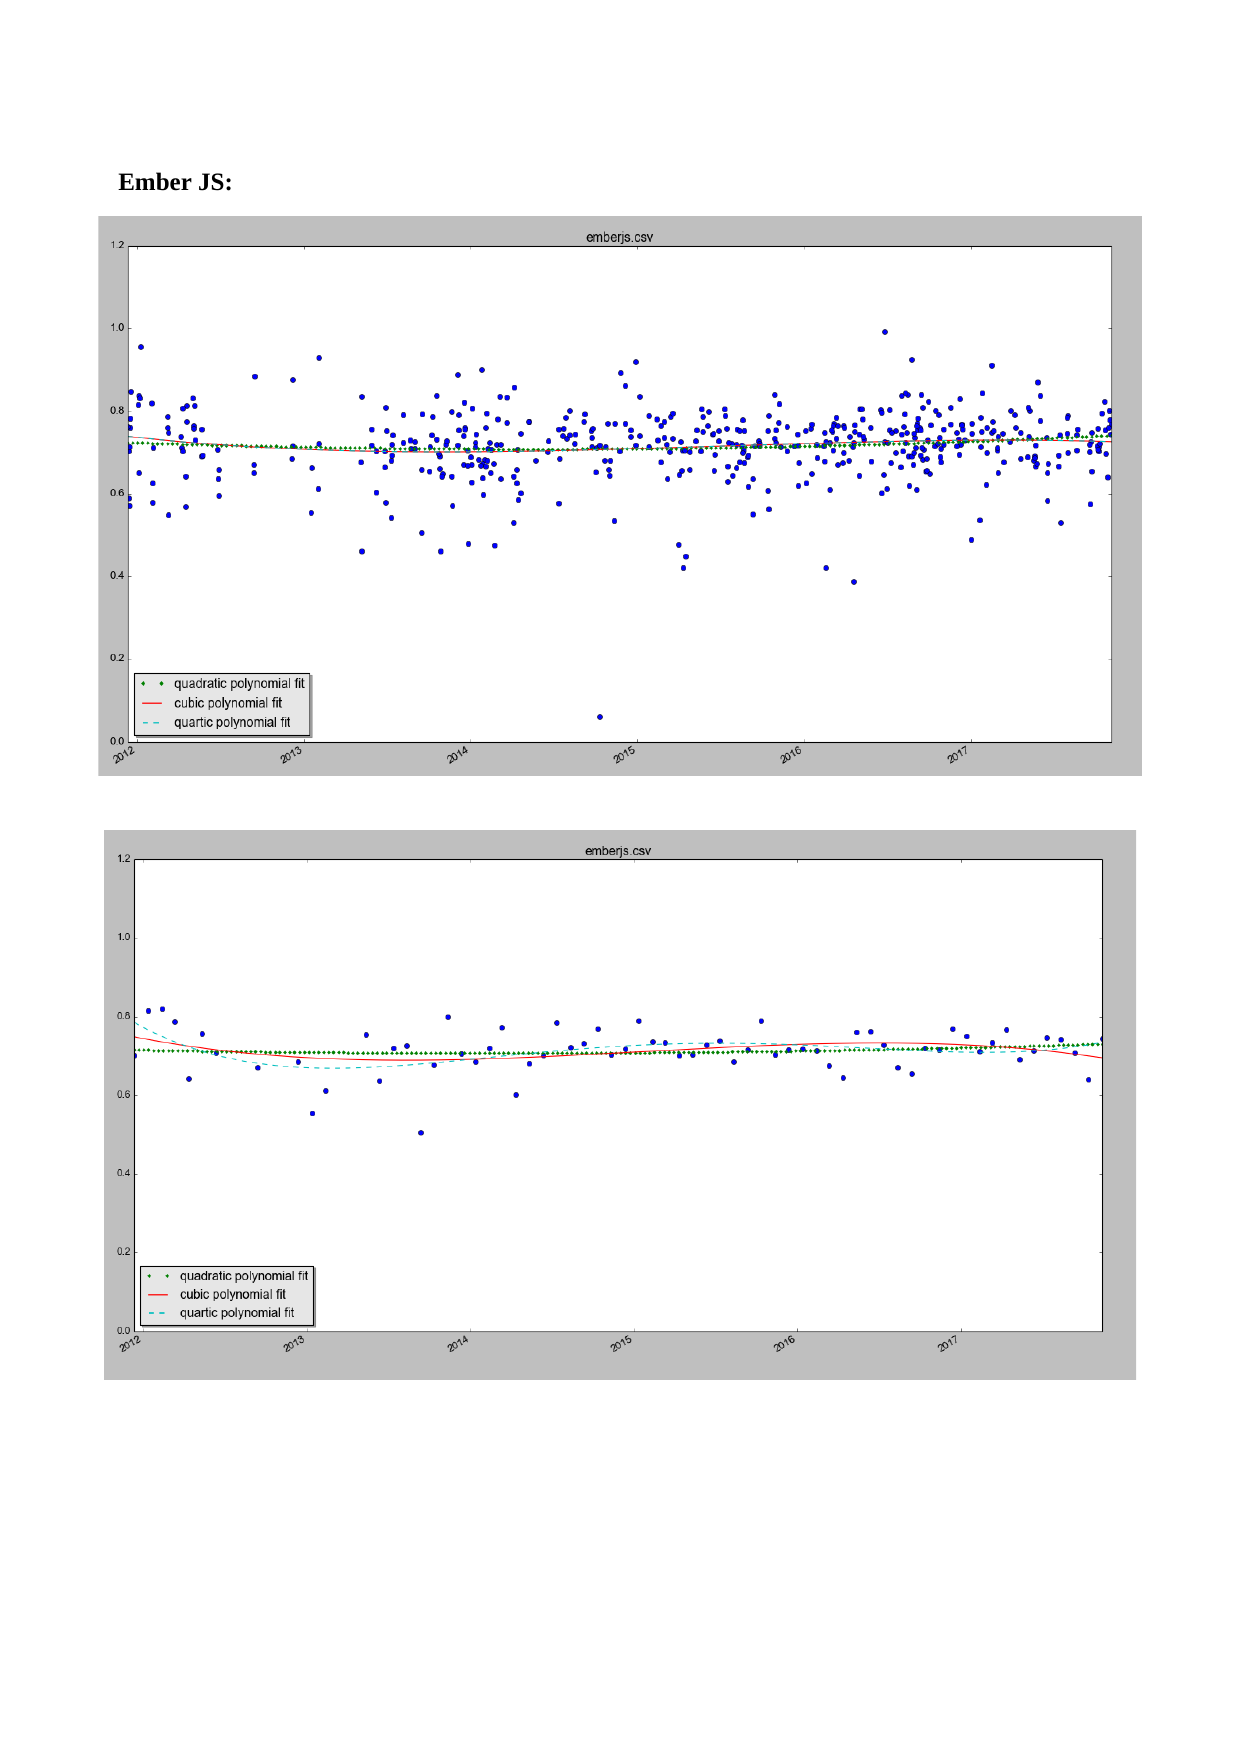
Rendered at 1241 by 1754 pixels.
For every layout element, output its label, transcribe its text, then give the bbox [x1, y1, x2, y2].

picture [104, 830, 1137, 1380]
picture [98, 216, 1142, 776]
text Ember JS: [118, 167, 1122, 196]
